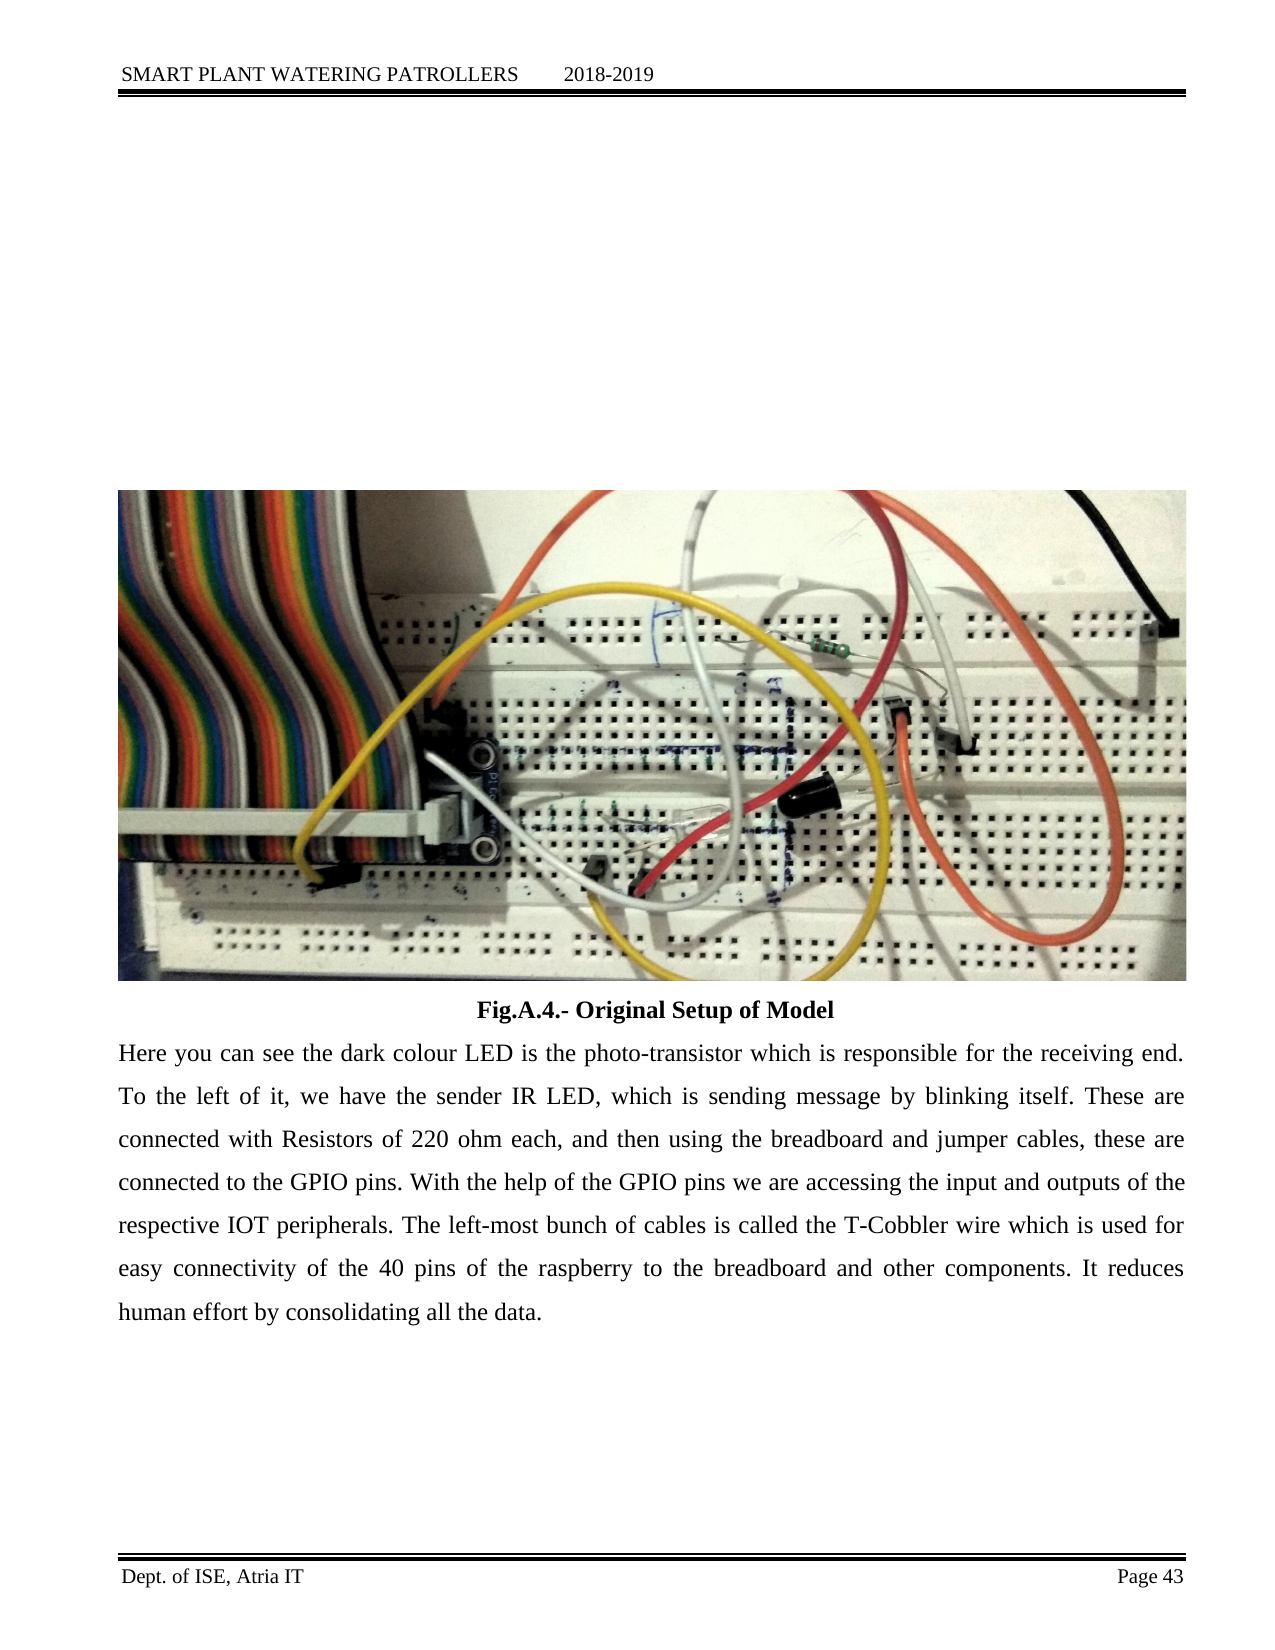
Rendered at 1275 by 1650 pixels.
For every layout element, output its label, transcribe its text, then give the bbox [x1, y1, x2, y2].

picture [118, 490, 1187, 981]
text Here you can see the dark colour LED is the photo-transistor which is responsible for the receiving end. To the left of it, we have the sender IR LED, which is sending message by blinking itself. These are connected with Resistors of 220 ohm each, and then using the breadboard and jumper cables, these are connected to the GPIO pins. With the help of the GPIO pins we are accessing the input and outputs of the respective IOT peripherals. The left-most bunch of cables is called the T-Cobbler wire which is used for easy connectivity of the 40 pins of the raspberry to the breadboard and other components. It reduces human effort by consolidating all the data. [118, 1038, 1186, 1325]
text Fig.A.4.- Original Setup of Model [118, 981, 1186, 1023]
text [118, 469, 1186, 490]
